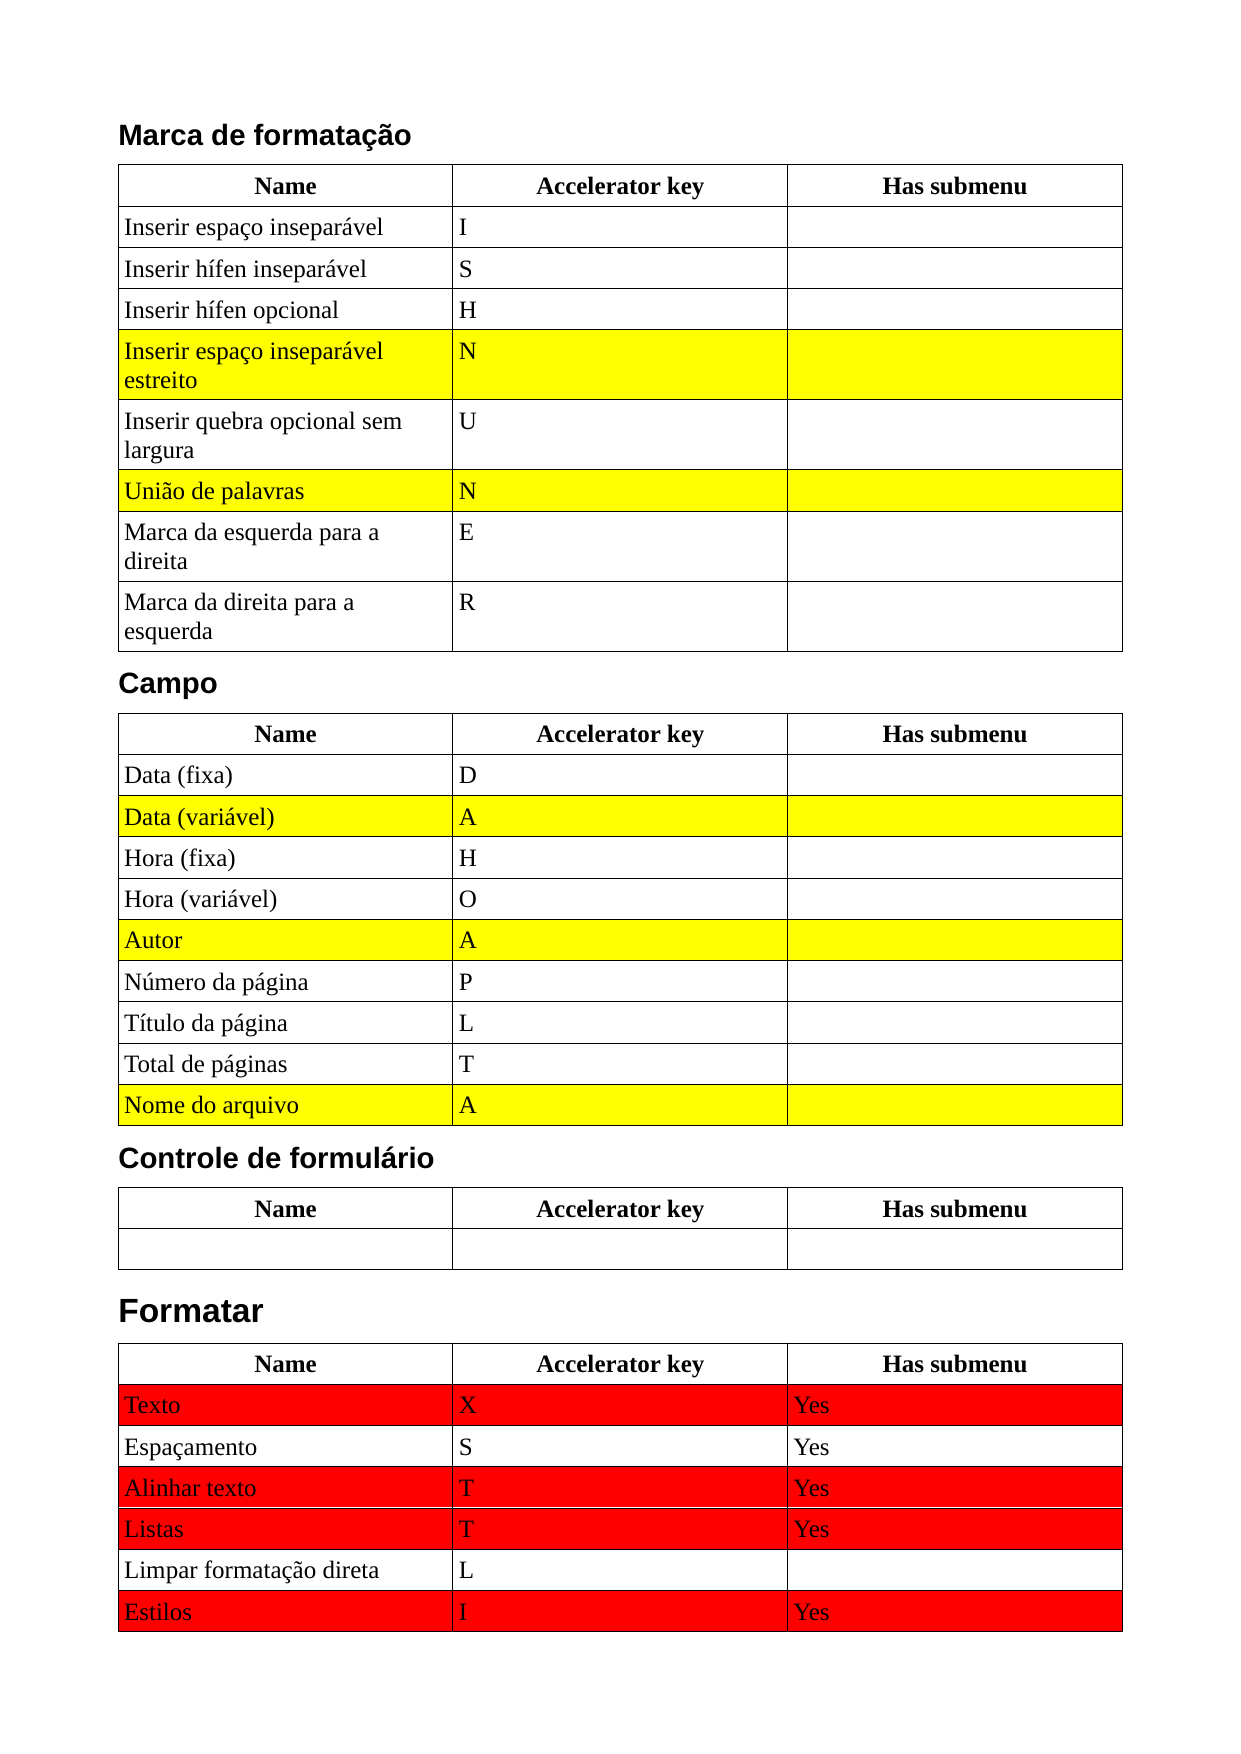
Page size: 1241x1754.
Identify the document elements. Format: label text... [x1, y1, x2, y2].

table_cell [788, 512, 1122, 581]
table_cell A [453, 920, 787, 960]
table_cell [788, 582, 1122, 651]
table_cell E [453, 512, 787, 581]
table_cell Espaçamento [119, 1426, 452, 1466]
table_cell T [453, 1044, 787, 1084]
table_cell H [453, 837, 787, 877]
table_cell A [453, 796, 787, 836]
table_cell O [453, 879, 787, 919]
table_header Has submenu [788, 165, 1122, 206]
table_header Has submenu [788, 714, 1122, 754]
table_cell Hora (fixa) [119, 837, 452, 877]
table_header Accelerator key [453, 714, 787, 754]
table_cell L [453, 1002, 787, 1042]
table_cell Data (variável) [119, 796, 452, 836]
table_cell D [453, 755, 787, 795]
table_cell U [453, 400, 787, 469]
table_cell Número da página [119, 961, 452, 1001]
table_cell [788, 755, 1122, 795]
table_cell [788, 470, 1122, 511]
table_cell Inserir espaço inseparável estreito [119, 330, 452, 399]
subtitle Campo [118, 666, 1122, 700]
table_cell S [453, 248, 787, 288]
table_header Accelerator key [453, 1188, 787, 1228]
table_cell X [453, 1385, 787, 1425]
table_cell Hora (variável) [119, 879, 452, 919]
table_header Name [119, 1188, 452, 1228]
table_cell N [453, 330, 787, 399]
table_cell [788, 837, 1122, 877]
table_cell [788, 289, 1122, 329]
table_header Has submenu [788, 1344, 1122, 1384]
table_cell Estilos [119, 1591, 452, 1631]
table_header Accelerator key [453, 165, 787, 206]
table_cell Yes [788, 1426, 1122, 1466]
subtitle Formatar [118, 1291, 1122, 1330]
table_header Name [119, 165, 452, 206]
subtitle Marca de formatação [118, 118, 1122, 152]
table_cell Inserir quebra opcional sem largura [119, 400, 452, 469]
table_cell Limpar formatação direta [119, 1550, 452, 1590]
table_cell Autor [119, 920, 452, 960]
table_cell Listas [119, 1509, 452, 1549]
table_cell [788, 400, 1122, 469]
table_header Has submenu [788, 1188, 1122, 1228]
table_cell [788, 1550, 1122, 1590]
table_cell Alinhar texto [119, 1467, 452, 1507]
table_cell R [453, 582, 787, 651]
table_cell Total de páginas [119, 1044, 452, 1084]
table_cell Título da página [119, 1002, 452, 1042]
table_cell [788, 330, 1122, 399]
table_cell Yes [788, 1591, 1122, 1631]
table_cell Marca da esquerda para a direita [119, 512, 452, 581]
table_cell Data (fixa) [119, 755, 452, 795]
table_cell Yes [788, 1467, 1122, 1507]
table_cell S [453, 1426, 787, 1466]
table_cell União de palavras [119, 470, 452, 511]
table_cell [788, 920, 1122, 960]
table_cell [788, 879, 1122, 919]
table_cell Inserir hífen inseparável [119, 248, 452, 288]
table_cell [788, 1085, 1122, 1125]
table_cell [119, 1229, 452, 1269]
table_cell L [453, 1550, 787, 1590]
table_cell [453, 1229, 787, 1269]
table_cell [788, 1044, 1122, 1084]
subtitle Controle de formulário [118, 1141, 1122, 1174]
table_cell T [453, 1509, 787, 1549]
table_cell [788, 207, 1122, 247]
table_cell Yes [788, 1385, 1122, 1425]
table_cell A [453, 1085, 787, 1125]
table_cell Marca da direita para a esquerda [119, 582, 452, 651]
table_cell Yes [788, 1509, 1122, 1549]
table_cell H [453, 289, 787, 329]
table_cell [788, 1229, 1122, 1269]
table_cell Texto [119, 1385, 452, 1425]
table_header Name [119, 714, 452, 754]
table_cell [788, 248, 1122, 288]
table_cell [788, 796, 1122, 836]
table_cell T [453, 1467, 787, 1507]
table_cell P [453, 961, 787, 1001]
table_cell Inserir hífen opcional [119, 289, 452, 329]
table_cell Nome do arquivo [119, 1085, 452, 1125]
table_header Name [119, 1344, 452, 1384]
table_cell Inserir espaço inseparável [119, 207, 452, 247]
table_header Accelerator key [453, 1344, 787, 1384]
table_cell N [453, 470, 787, 511]
table_cell [788, 1002, 1122, 1042]
table_cell [788, 961, 1122, 1001]
table_cell I [453, 1591, 787, 1631]
table_cell I [453, 207, 787, 247]
